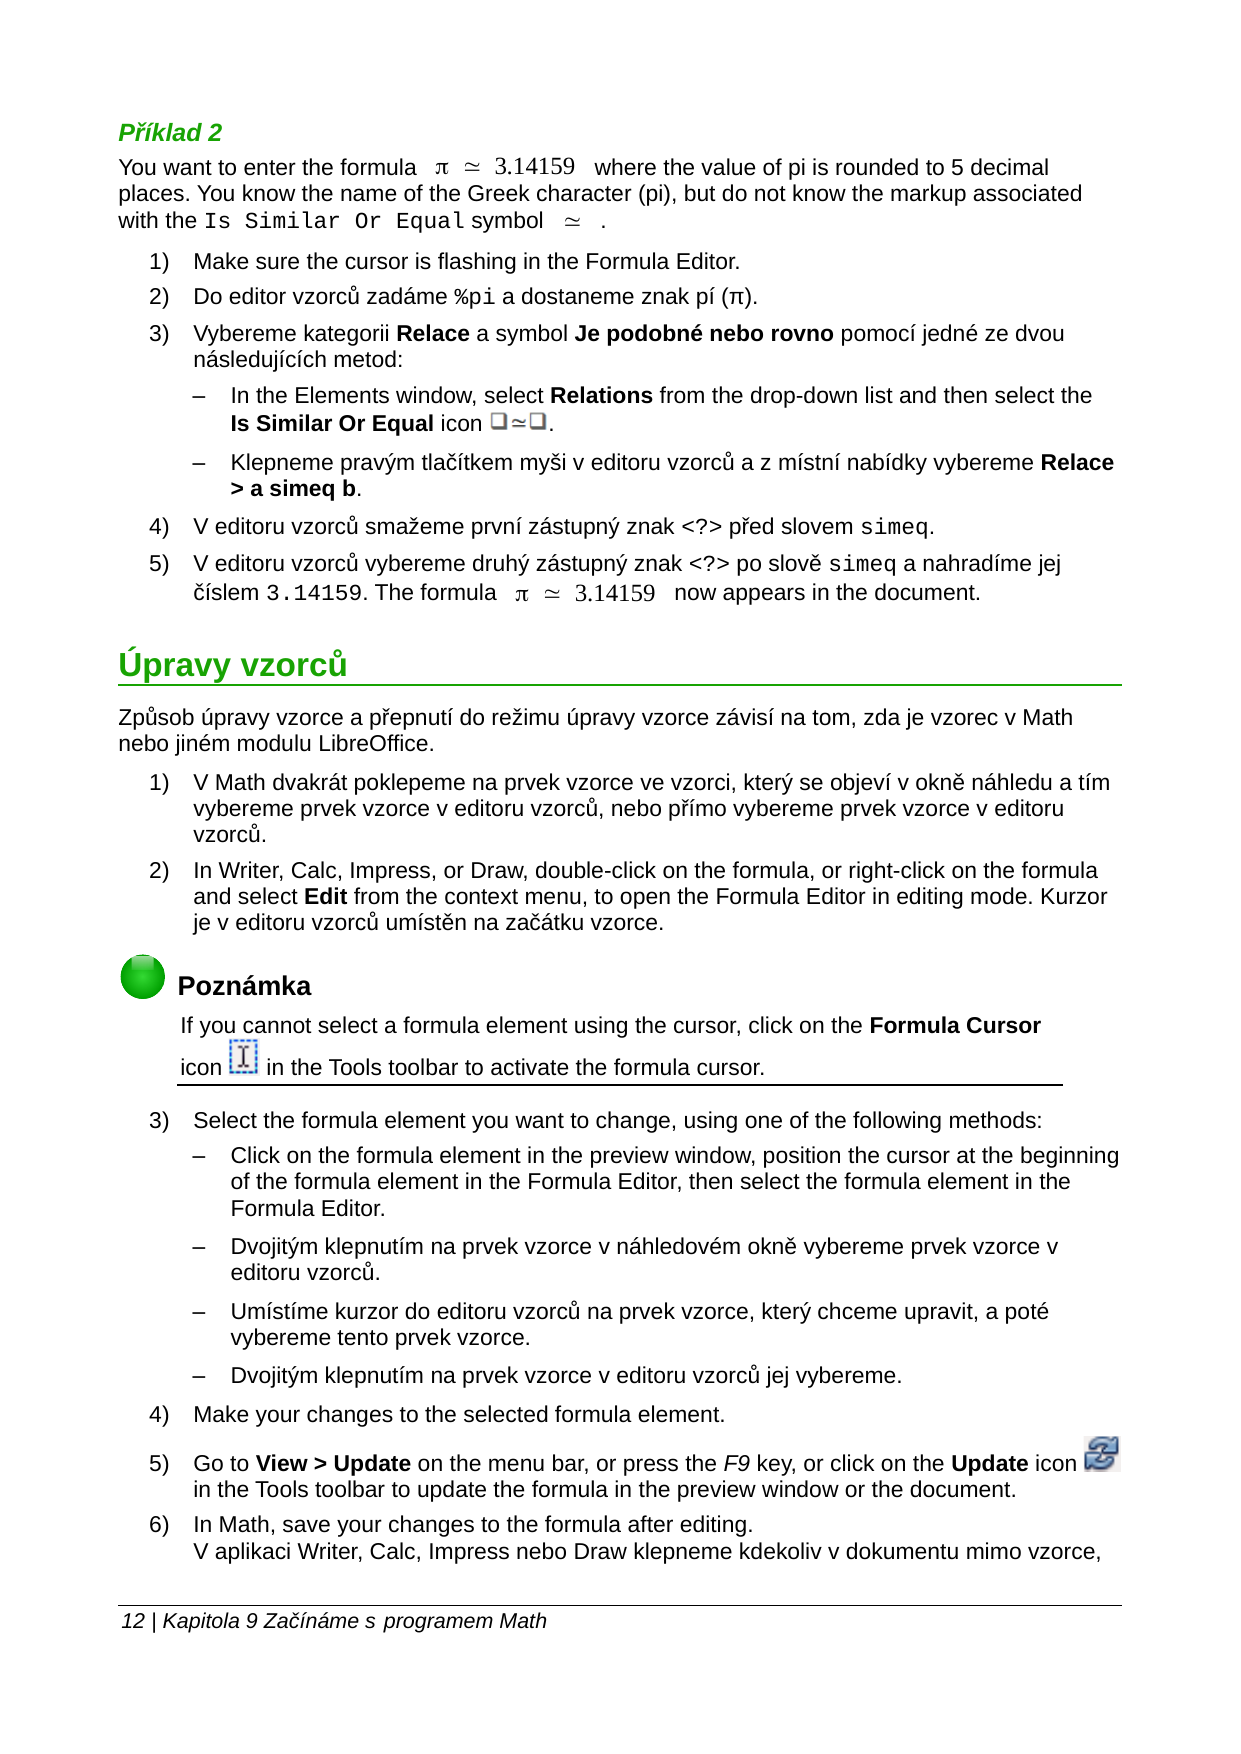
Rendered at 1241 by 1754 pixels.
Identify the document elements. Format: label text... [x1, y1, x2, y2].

list Go to View > Update on the menu bar, or press the F9 key, or click on the Update icon in the Tools toolbar to update the formula in the preview window or the document. [169, 1436, 1122, 1503]
subtitle Úpravy vzorců [118, 645, 1122, 684]
picture [1083, 1436, 1121, 1472]
subtitle Příklad 2 [118, 118, 1122, 147]
list Dvojitým klepnutím na prvek vzorce v editoru vzorců jej vybereme. [192, 1362, 1122, 1389]
list V Math dvakrát poklepeme na prvek vzorce ve vzorci, který se objeví v okně náhledu a tím vybereme prvek vzorce v editoru vzorců, nebo přímo vybereme prvek vzorce v editoru vzorců. [169, 769, 1122, 848]
list Make your changes to the selected formula element. [169, 1401, 1122, 1427]
picture [228, 1038, 260, 1076]
list In the Elements window, select Relations from the drop-down list and then select the Is Similar Or Equal icon . [192, 382, 1122, 436]
picture [488, 407, 548, 432]
list Click on the formula element in the preview window, position the cursor at the beginning of the formula element in the Formula Editor, then select the formula element in the Formula Editor. [192, 1142, 1122, 1221]
subtitle Poznámka [118, 952, 1122, 1001]
list Do editor vzorců zadáme %pi a dostaneme znak pí (π). [169, 283, 1122, 311]
list V editoru vzorců vybereme druhý zástupný znak <?> po slově simeq a nahradíme jej číslem 3.14159. The formulanow appears in the document. [169, 550, 1122, 607]
list In Math, save your changes to the formula after editing. V aplikaci Writer, Calc, Impress nebo Draw klepneme kdekoliv v dokumentu mimo vzorce, [169, 1511, 1122, 1564]
list Make sure the cursor is flashing in the Formula Editor. [169, 248, 1122, 274]
list V editoru vzorců smažeme první zástupný znak <?> před slovem simeq. [169, 513, 1122, 541]
text If you cannot select a formula element using the cursor, click on the Formula Cursor icon in the Tools toolbar to activate the formula cursor. [177, 1009, 1063, 1084]
list Vybereme kategorii Relace a symbol Je podobné nebo rovno pomocí jedné ze dvou následujících metod: [169, 320, 1122, 373]
list Select the formula element you want to change, using one of the following methods: [169, 1107, 1122, 1133]
list In Writer, Calc, Impress, or Draw, double-click on the formula, or right-click on the formula and select Edit from the context menu, to open the Formula Editor in editing mode. Kurzor je v editoru vzorců umístěn na začátku vzorce. [169, 857, 1122, 936]
list Umístíme kurzor do editoru vzorců na prvek vzorce, který chceme upravit, a poté vybereme tento prvek vzorce. [192, 1298, 1122, 1350]
list Klepneme pravým tlačítkem myši v editoru vzorců a z místní nabídky vybereme Relace > a simeq b. [192, 448, 1122, 501]
list Dvojitým klepnutím na prvek vzorce v náhledovém okně vybereme prvek vzorce v editoru vzorců. [192, 1233, 1122, 1286]
text You want to enter the formulawhere the value of pi is rounded to 5 decimal places. You know the name of the Greek character (pi), but do not know the markup associated with the Is Similar Or Equal symbol. [118, 153, 1122, 235]
text Způsob úpravy vzorce a přepnutí do režimu úpravy vzorce závisí na tom, zda je vzorec v Math nebo jiném modulu LibreOffice. [118, 703, 1122, 756]
